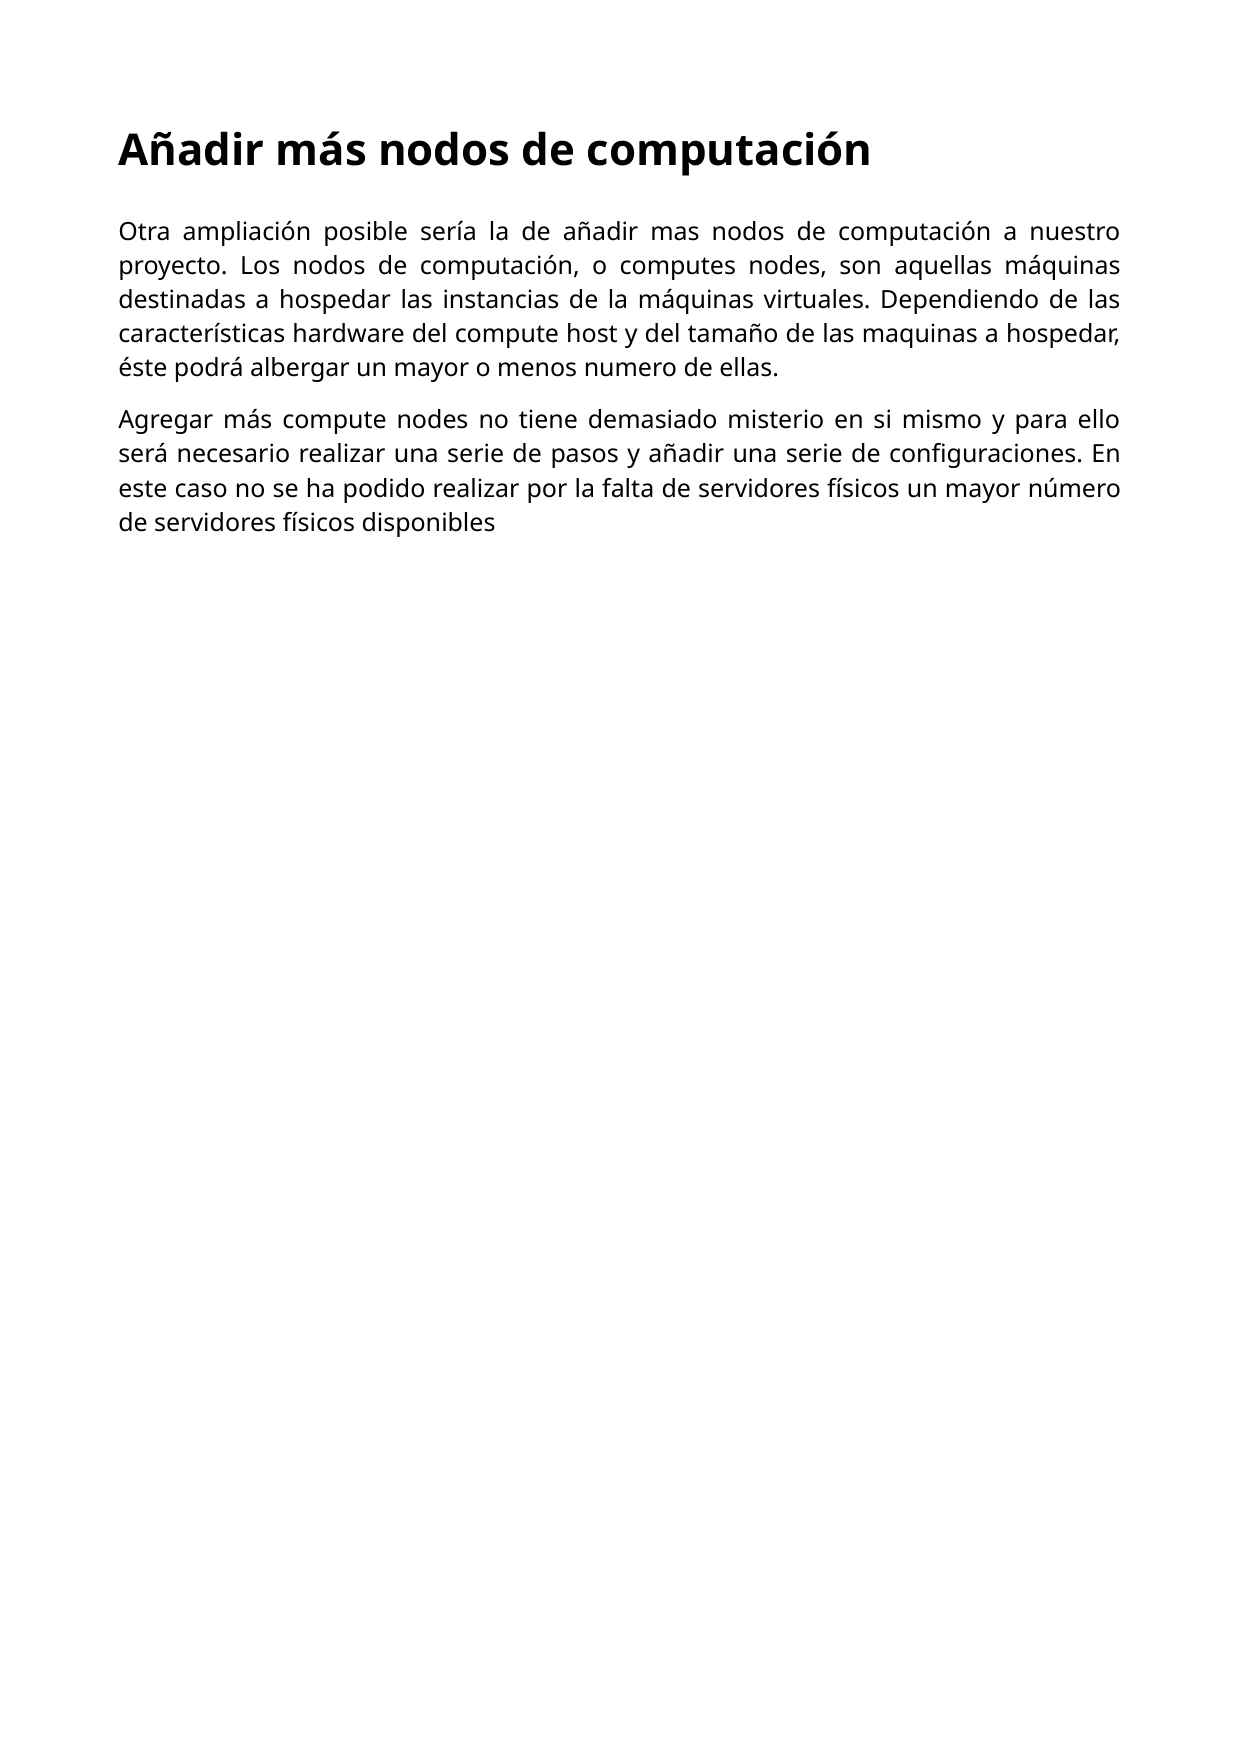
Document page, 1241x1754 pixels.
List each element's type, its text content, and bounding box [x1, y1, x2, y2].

text Otra ampliación posible sería la de añadir mas nodos de computación a nuestro proyecto. Los nodos de computación, o computes nodes, son aquellas máquinas destinadas a hospedar las instancias de la máquinas virtuales. Dependiendo de las características hardware del compute host y del tamaño de las maquinas a hospedar, éste podrá albergar un mayor o menos numero de ellas. [118, 214, 1122, 384]
text Agregar más compute nodes no tiene demasiado misterio en si mismo y para ello será necesario realizar una serie de pasos y añadir una serie de configuraciones. En este caso no se ha podido realizar por la falta de servidores físicos un mayor número de servidores físicos disponibles [118, 402, 1122, 538]
subtitle Añadir más nodos de computación [118, 118, 1122, 178]
